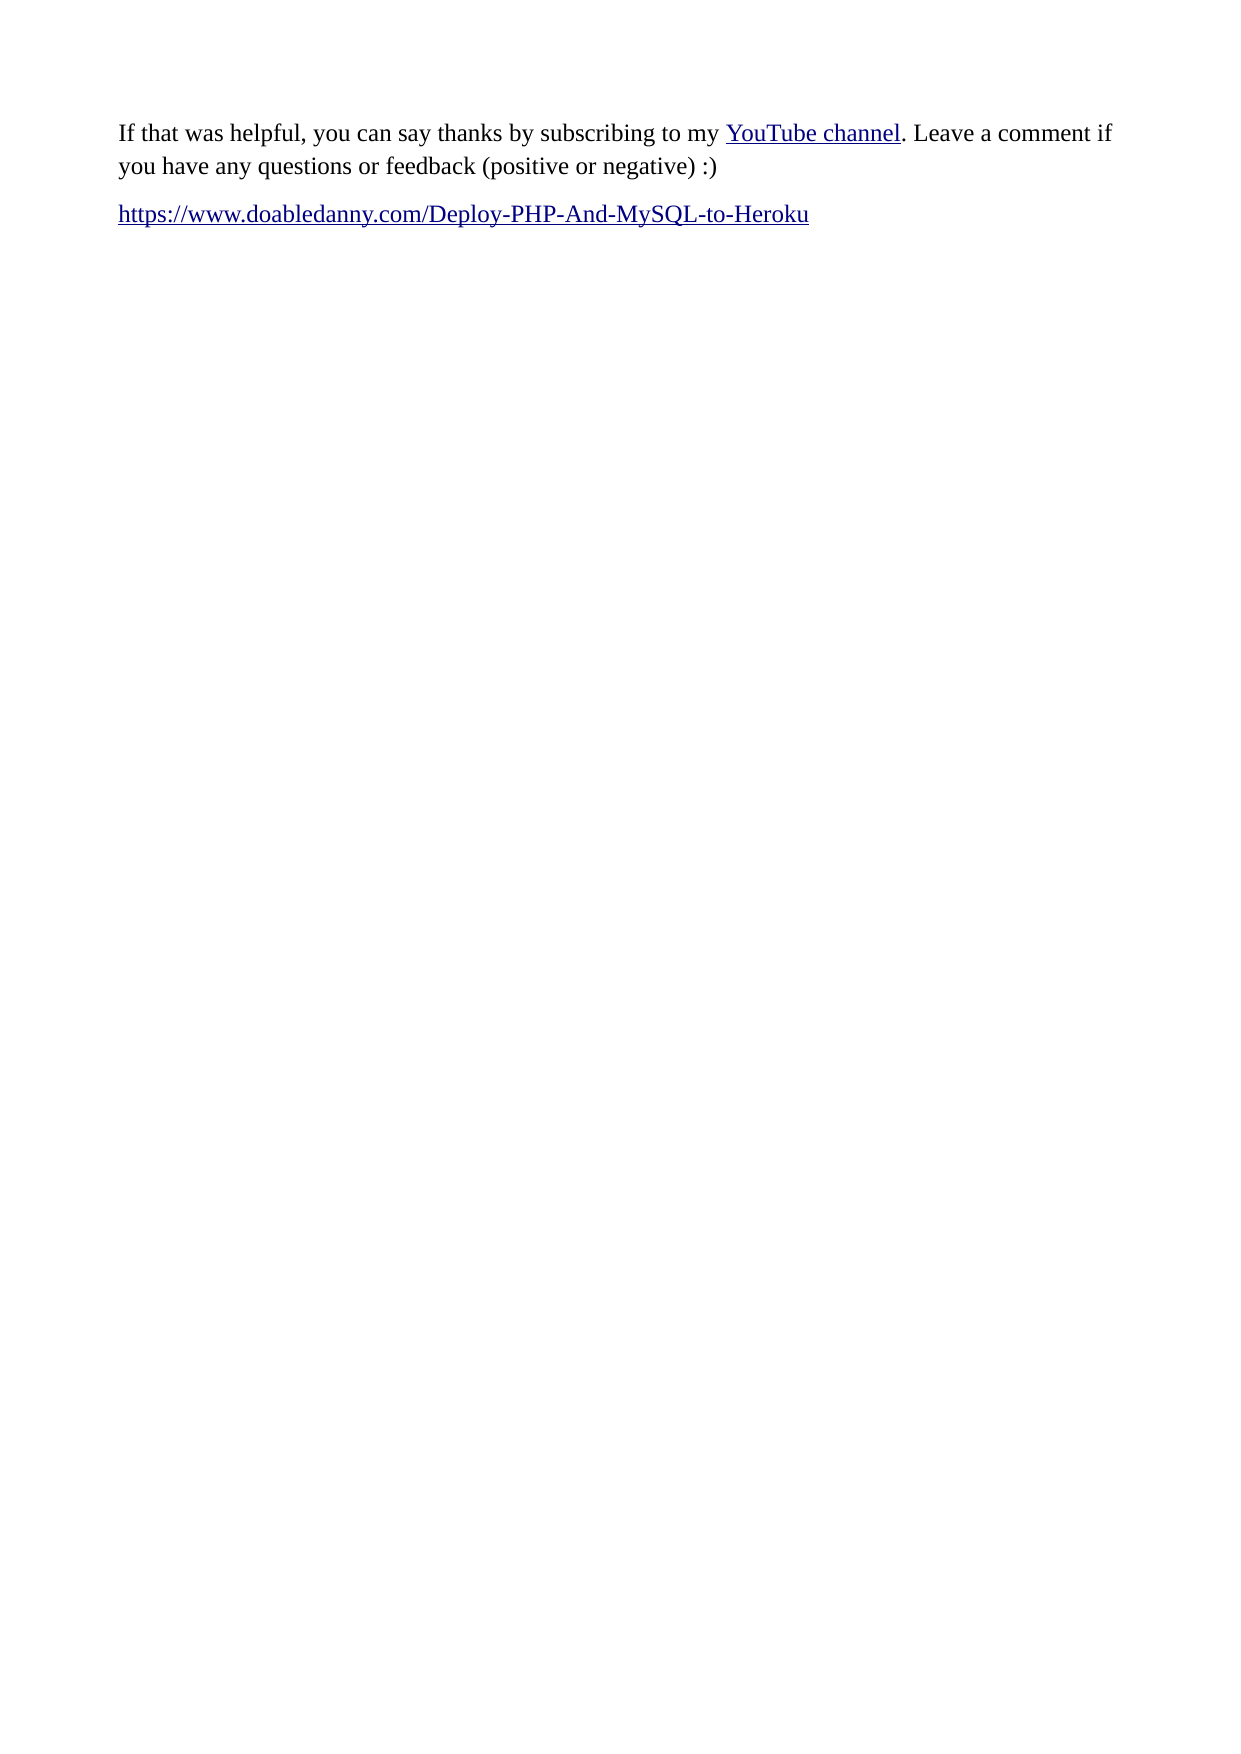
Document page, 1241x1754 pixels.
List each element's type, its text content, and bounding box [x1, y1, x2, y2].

text If that was helpful, you can say thanks by subscribing to my YouTube channel. Leave a comment if you have any questions or feedback (positive or negative) :) [118, 118, 1122, 180]
text https://www.doabledanny.com/Deploy-PHP-And-MySQL-to-Heroku [118, 199, 1122, 227]
